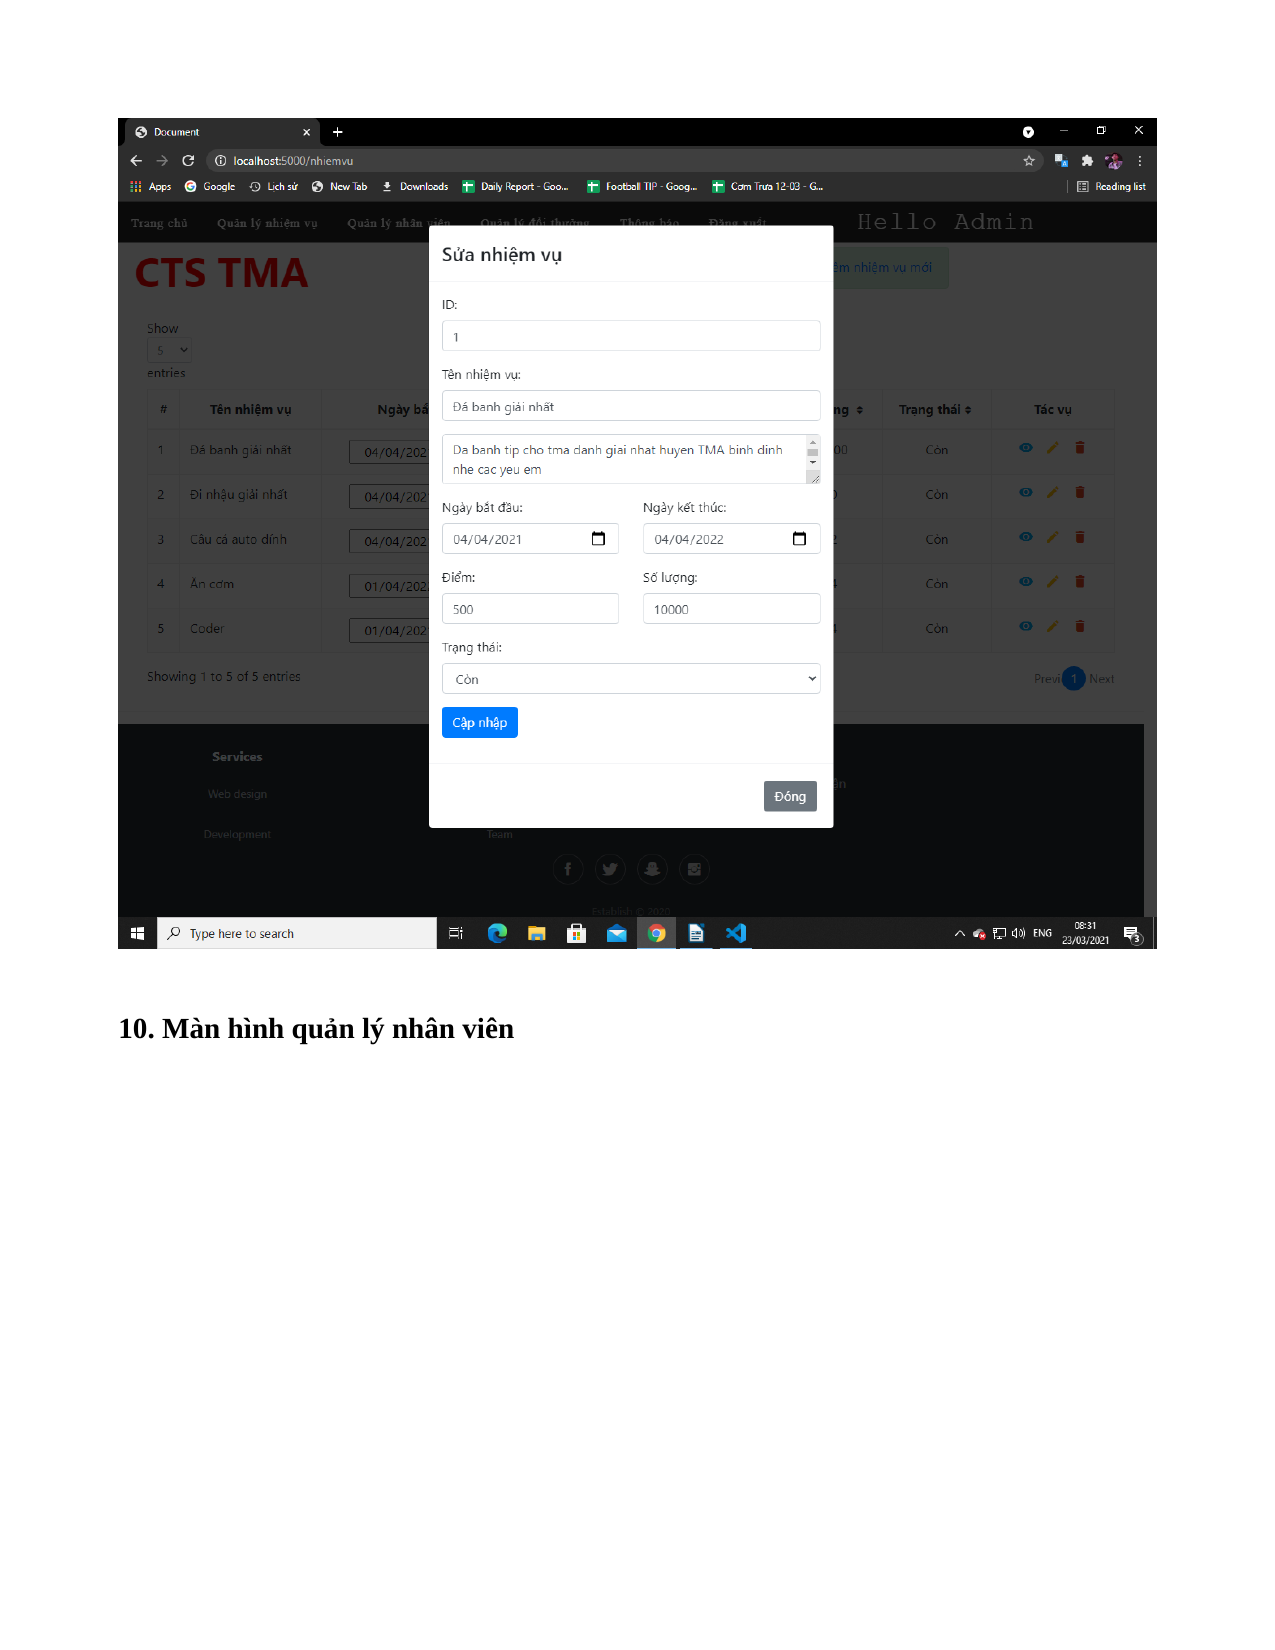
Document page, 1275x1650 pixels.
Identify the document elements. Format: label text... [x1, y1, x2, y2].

text 10. Màn hình quản lý nhân viên [118, 1011, 1157, 1045]
picture [118, 118, 1157, 949]
